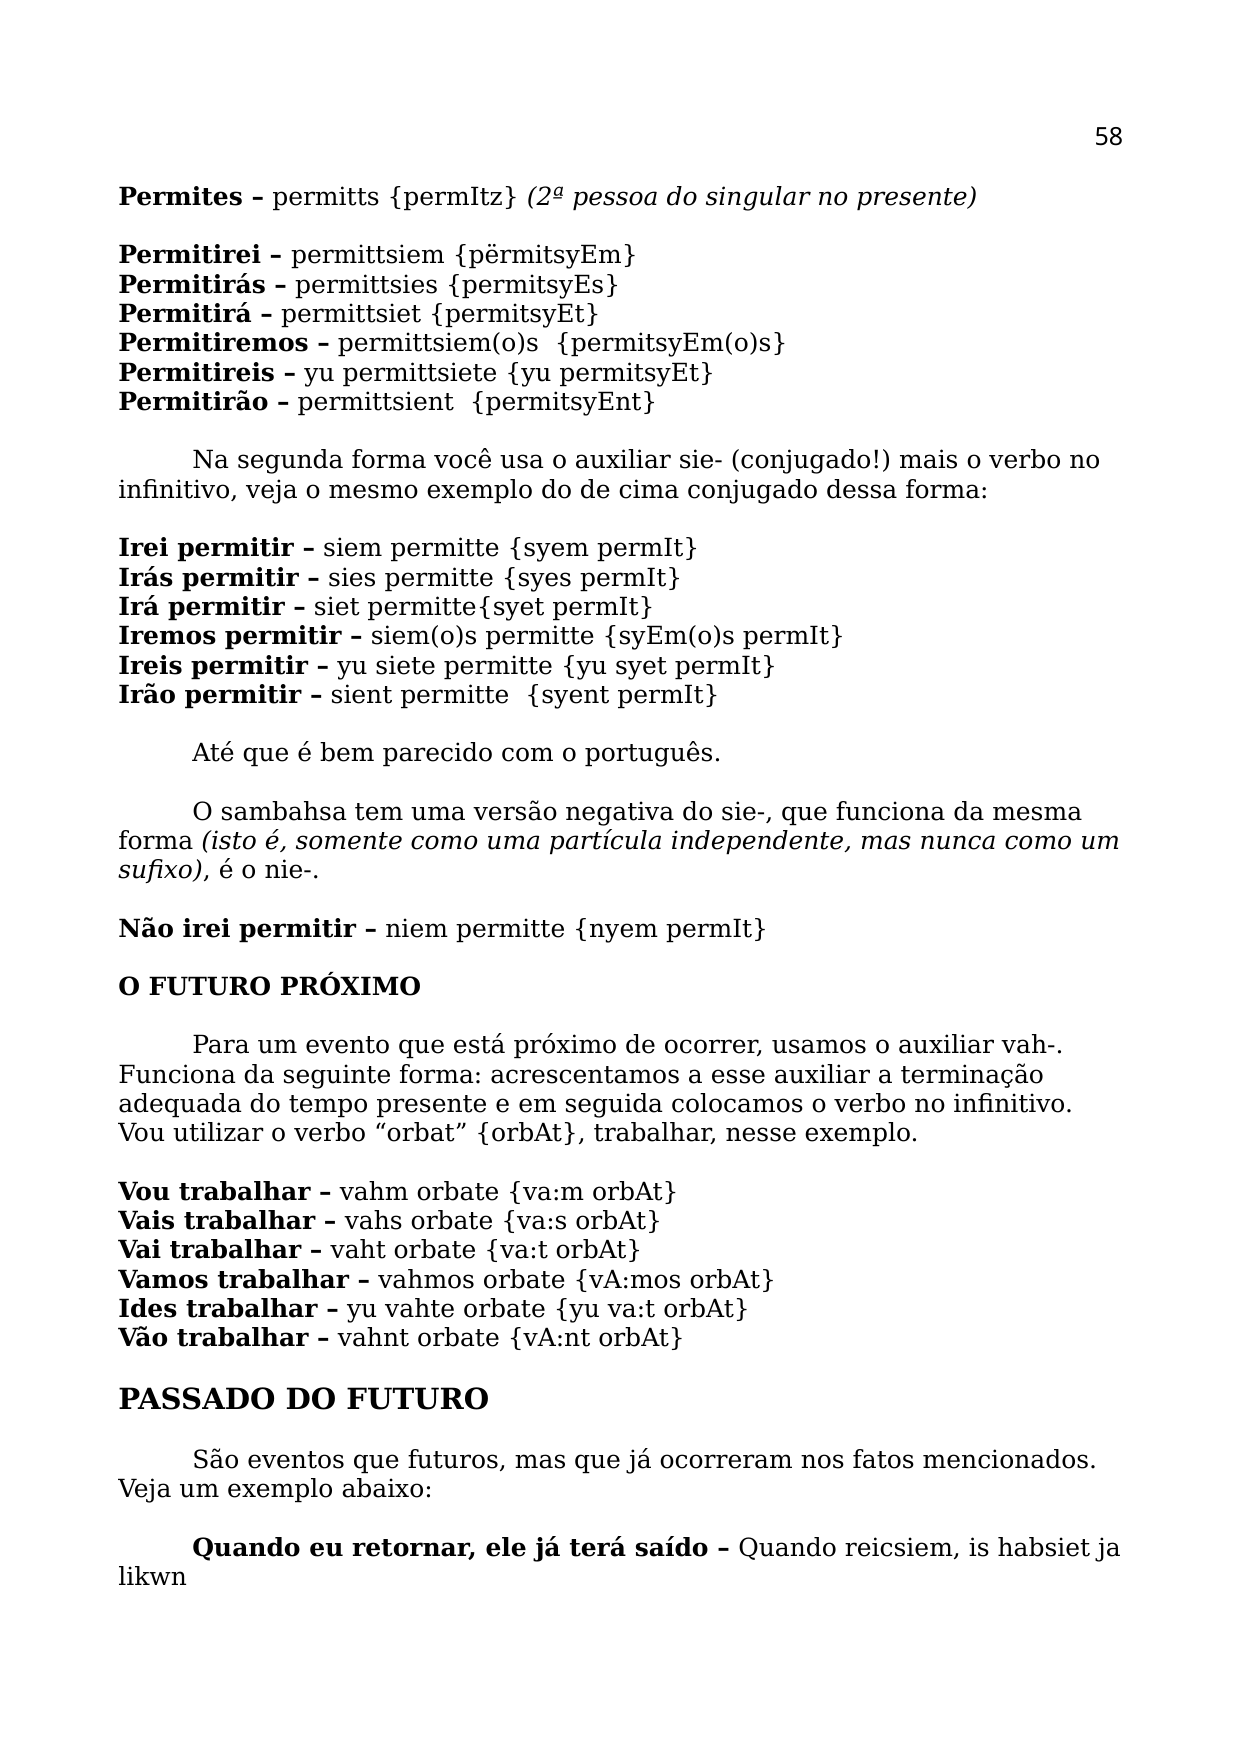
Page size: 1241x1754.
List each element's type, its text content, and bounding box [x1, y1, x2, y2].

text Permitireis – yu permittsiete {yu permitsyEt} [118, 358, 1123, 387]
text Na segunda forma você usa o auxiliar sie- (conjugado!) mais o verbo no infinitivo, veja o mesmo exemplo do de cima conjugado dessa forma: [118, 446, 1123, 504]
text Permitiremos – permittsiem(o)s {permitsyEm(o)s} [118, 328, 1123, 358]
text Permitirão – permittsient {permitsyEnt} [118, 387, 1123, 416]
text Irás permitir – sies permitte {syes permIt} [118, 562, 1123, 592]
text O sambahsa tem uma versão negativa do sie-, que funciona da mesma forma (isto é, somente como uma partícula independente, mas nunca como um sufixo), é o nie-. [118, 797, 1123, 884]
text Permitirás – permittsies {permitsyEs} [118, 269, 1123, 299]
text Vamos trabalhar – vahmos orbate {vA:mos orbAt} [118, 1264, 1123, 1294]
text Permites – permitts {permItz} (2ª pessoa do singular no presente) [118, 182, 1123, 211]
text Para um evento que está próximo de ocorrer, usamos o auxiliar vah-. Funciona da seguinte forma: acrescentamos a esse auxiliar a terminação adequada do tempo presente e em seguida colocamos o verbo no infinitivo. Vou utilizar o verbo “orbat” {orbAt}, trabalhar, nesse exemplo. [118, 1031, 1123, 1147]
text Vais trabalhar – vahs orbate {va:s orbAt} [118, 1206, 1123, 1235]
text Irei permitir – siem permitte {syem permIt} [118, 533, 1123, 562]
text Vão trabalhar – vahnt orbate {vA:nt orbAt} [118, 1323, 1123, 1353]
text Irá permitir – siet permitte{syet permIt} [118, 592, 1123, 621]
subtitle O FUTURO PRÓXIMO [118, 972, 1123, 1001]
text Até que é bem parecido com o português. [118, 738, 1123, 768]
subtitle PASSADO DO FUTURO [118, 1382, 1123, 1416]
text Vou trabalhar – vahm orbate {va:m orbAt} [118, 1176, 1123, 1206]
text Permitirá – permittsiet {permitsyEt} [118, 299, 1123, 328]
text Ireis permitir – yu siete permitte {yu syet permIt} [118, 651, 1123, 680]
text São eventos que futuros, mas que já ocorreram nos fatos mencionados. Veja um exemplo abaixo: [118, 1445, 1123, 1504]
text Ides trabalhar – yu vahte orbate {yu va:t orbAt} [118, 1294, 1123, 1323]
text Irão permitir – sient permitte {syent permIt} [118, 680, 1123, 709]
text Vai trabalhar – vaht orbate {va:t orbAt} [118, 1235, 1123, 1264]
text Quando eu retornar, ele já terá saído – Quando reicsiem, is habsiet ja likwn [118, 1533, 1123, 1591]
text Não irei permitir – niem permitte {nyem permIt} [118, 913, 1123, 943]
text Iremos permitir – siem(o)s permitte {syEm(o)s permIt} [118, 621, 1123, 651]
text Permitirei – permittsiem {përmitsyEm} [118, 240, 1123, 269]
